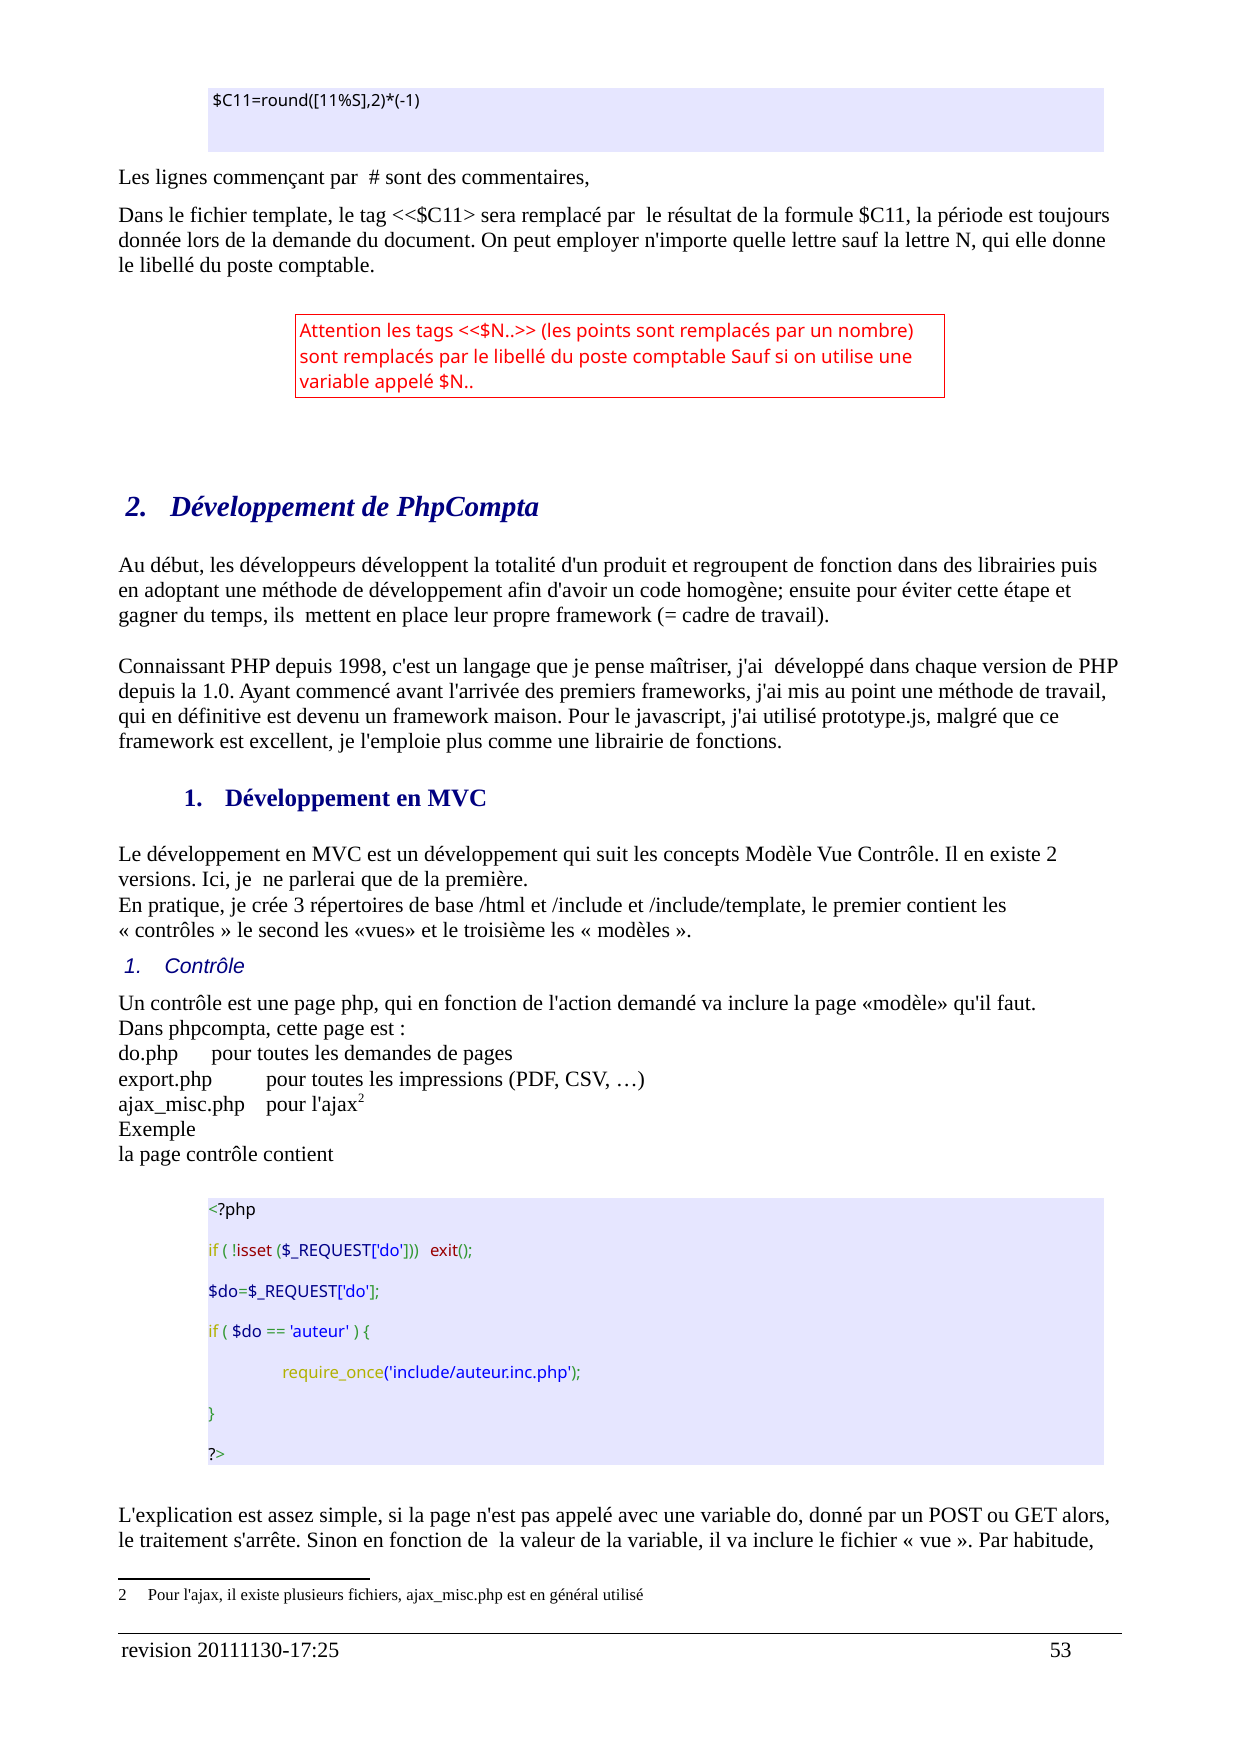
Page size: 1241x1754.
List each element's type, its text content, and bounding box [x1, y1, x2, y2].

text Pour l'ajax, il existe plusieurs fichiers, ajax_misc.php est en général utilisé [118, 1585, 1122, 1604]
text Attention les tags <<$N..>> (les points sont remplacés par un nombre) sont remplacés par le libellé du poste comptable Sauf si on utilise une variable appelé $N.. [296, 315, 944, 397]
text ?> [208, 1442, 1104, 1465]
text Connaissant PHP depuis 1998, c'est un langage que je pense maîtriser, j'ai développé dans chaque version de PHP depuis la 1.0. Ayant commencé avant l'arrivée des premiers frameworks, j'ai mis au point une méthode de travail, qui en définitive est devenu un framework maison. Pour le javascript, j'ai utilisé prototype.js, malgré que ce framework est excellent, je l'emploie plus comme une librairie de fonctions. [118, 653, 1122, 753]
text ajax_misc.php pour l'ajax [118, 1091, 1122, 1116]
text require_once('include/auteur.inc.php'); [208, 1361, 1104, 1383]
text Le développement en MVC est un développement qui suit les concepts Modèle Vue Contrôle. Il en existe 2 versions. Ici, je ne parlerai que de la première. [118, 841, 1122, 892]
text <?php [208, 1198, 1104, 1220]
text Dans le fichier template, le tag <<$C11> sera remplacé par le résultat de la formule $C11, la période est toujours donnée lors de la demande du document. On peut employer n'importe quelle lettre sauf la lettre N, qui elle donne le libellé du poste comptable. [118, 202, 1122, 277]
text L'explication est assez simple, si la page n'est pas appelé avec une variable do, donné par un POST ou GET alors, le traitement s'arrête. Sinon en fonction de la valeur de la variable, il va inclure le fichier « vue ». Par habitude, [118, 1502, 1122, 1552]
text $do=$_REQUEST['do']; [208, 1279, 1104, 1302]
text Dans phpcompta, cette page est : [118, 1015, 1122, 1040]
text } [208, 1401, 1104, 1424]
text if ( !isset ($_REQUEST['do'])) exit(); [208, 1238, 1104, 1261]
text $C11=round([11%S],2)*(-1) [208, 88, 1104, 111]
text if ( $do == 'auteur' ) { [208, 1320, 1104, 1343]
text Les lignes commençant par # sont des commentaires, [118, 164, 1122, 189]
subtitle Développement en MVC [177, 783, 1122, 812]
text Un contrôle est une page php, qui en fonction de l'action demandé va inclure la page «modèle» qu'il faut. [118, 990, 1122, 1015]
text Exemple [118, 1116, 1122, 1141]
text la page contrôle contient [118, 1141, 1122, 1166]
subtitle Développement de PhpCompta [118, 489, 1122, 522]
text Au début, les développeurs développent la totalité d'un produit et regroupent de fonction dans des librairies puis en adoptant une méthode de développement afin d'avoir un code homogène; ensuite pour éviter cette étape et gagner du temps, ils mettent en place leur propre framework (= cadre de travail). [118, 552, 1122, 627]
text export.php pour toutes les impressions (PDF, CSV, …) [118, 1066, 1122, 1091]
text do.php pour toutes les demandes de pages [118, 1040, 1122, 1066]
subtitle Contrôle [118, 954, 1122, 978]
text En pratique, je crée 3 répertoires de base /html et /include et /include/template, le premier contient les « contrôles » le second les «vues» et le troisième les « modèles ». [118, 892, 1122, 942]
